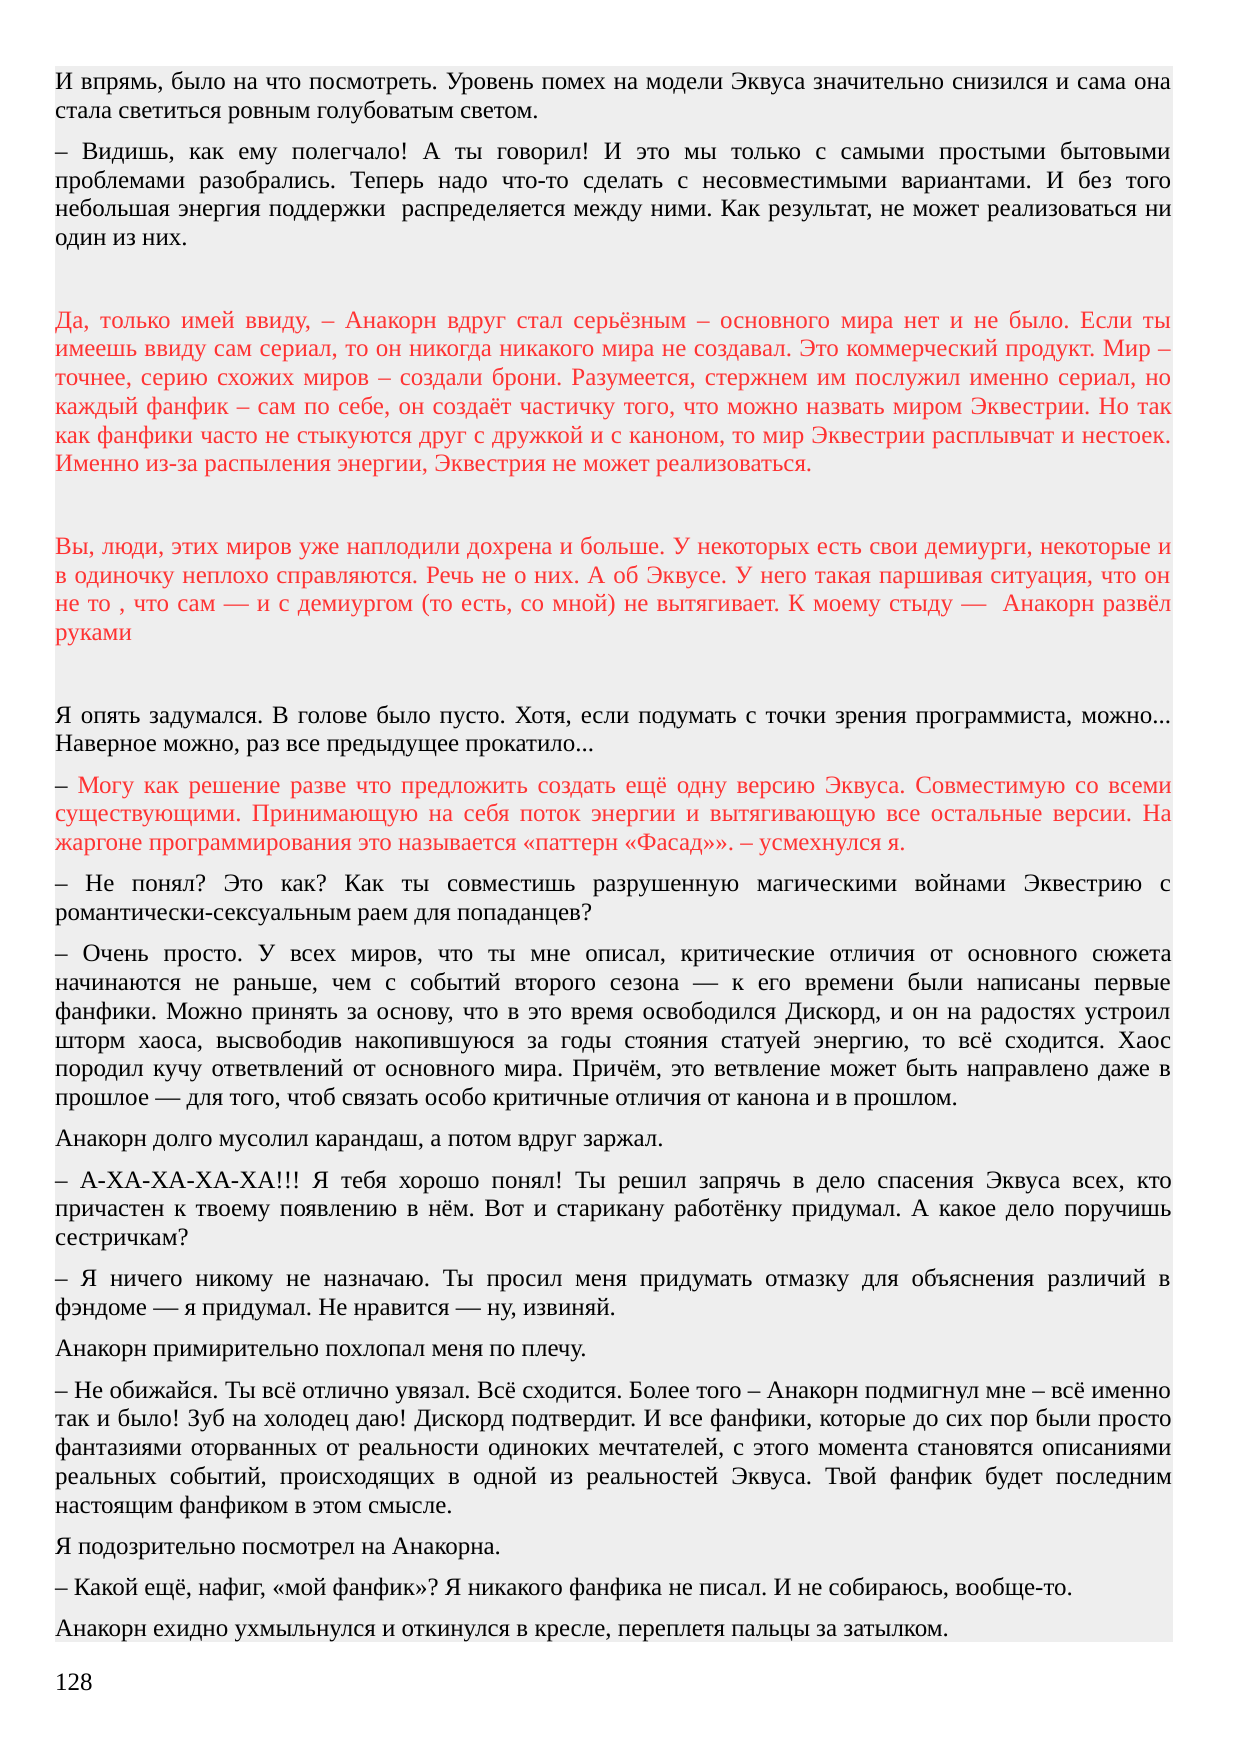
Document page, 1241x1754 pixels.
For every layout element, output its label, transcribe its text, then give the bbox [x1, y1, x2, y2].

text – Не понял? Это как? Как ты совместишь разрушенную магическими войнами Эквестрию с романтически-сексуальным раем для попаданцев? [55, 868, 1173, 926]
text И впрямь, было на что посмотреть. Уровень помех на модели Эквуса значительно снизился и сама она стала светиться ровным голубоватым светом. [55, 66, 1173, 123]
text – Видишь, как ему полегчало! А ты говорил! И это мы только с самыми простыми бытовыми проблемами разобрались. Теперь надо что-то сделать с несовместимыми вариантами. И без того небольшая энергия поддержки распределяется между ними. Как результат, не может реализоваться ни один из них. [55, 136, 1173, 251]
text Анакорн примирительно похлопал меня по плечу. [55, 1333, 1173, 1362]
text – Я ничего никому не назначаю. Ты просил меня придумать отмазку для объяснения различий в фэндоме — я придумал. Не нравится — ну, извиняй. [55, 1263, 1173, 1321]
text – Какой ещё, нафиг, «мой фанфик»? Я никакого фанфика не писал. И не собираюсь, вообще-то. [55, 1572, 1173, 1601]
text – Очень просто. У всех миров, что ты мне описал, критические отличия от основного сюжета начинаются не раньше, чем с событий второго сезона — к его времени были написаны первые фанфики. Можно принять за основу, что в это время освободился Дискорд, и он на радостях устроил шторм хаоса, высвободив накопившуюся за годы стояния статуей энергию, то всё сходится. Хаос породил кучу ответвлений от основного мира. Причём, это ветвление может быть направлено даже в прошлое — для того, чтоб связать особо критичные отличия от канона и в прошлом. [55, 938, 1173, 1111]
text – А-ХА-ХА-ХА-ХА!!! Я тебя хорошо понял! Ты решил запрячь в дело спасения Эквуса всех, кто причастен к твоему появлению в нём. Вот и старикану работёнку придумал. А какое дело поручишь сестричкам? [55, 1165, 1173, 1251]
text Да, только имей ввиду, – Анакорн вдруг стал серьёзным – основного мира нет и не было. Если ты имеешь ввиду сам сериал, то он никогда никакого мира не создавал. Это коммерческий продукт. Мир – точнее, серию схожих миров – создали брони. Разумеется, стержнем им послужил именно сериал, но каждый фанфик – сам по себе, он создаёт частичку того, что можно назвать миром Эквестрии. Но так как фанфики часто не стыкуются друг с дружкой и с каноном, то мир Эквестрии расплывчат и нестоек. Именно из-за распыления энергии, Эквестрия не может реализоваться. [55, 305, 1173, 477]
text Анакорн долго мусолил карандаш, а потом вдруг заржал. [55, 1123, 1173, 1152]
text Я подозрительно посмотрел на Анакорна. [55, 1531, 1173, 1560]
text – Не обижайся. Ты всё отлично увязал. Всё сходится. Более того – Анакорн подмигнул мне – всё именно так и было! Зуб на холодец даю! Дискорд подтвердит. И все фанфики, которые до сих пор были просто фантазиями оторванных от реальности одиноких мечтателей, с этого момента становятся описаниями реальных событий, происходящих в одной из реальностей Эквуса. Твой фанфик будет последним настоящим фанфиком в этом смысле. [55, 1375, 1173, 1518]
text Я опять задумался. В голове было пусто. Хотя, если подумать с точки зрения программиста, можно... Наверное можно, раз все предыдущее прокатило... [55, 700, 1173, 757]
text Вы, люди, этих миров уже наплодили дохрена и больше. У некоторых есть свои демиурги, некоторые и в одиночку неплохо справляются. Речь не о них. А об Эквусе. У него такая паршивая ситуация, что он не то , что сам — и с демиургом (то есть, со мной) не вытягивает. К моему стыду — Анакорн развёл руками [55, 531, 1173, 646]
text – Могу как решение разве что предложить создать ещё одну версию Эквуса. Совместимую со всеми существующими. Принимающую на себя поток энергии и вытягивающую все остальные версии. На жаргоне программирования это называется «паттерн «Фасад»». – усмехнулся я. [55, 770, 1173, 856]
text Анакорн ехидно ухмыльнулся и откинулся в кресле, переплетя пальцы за затылком. [55, 1613, 1173, 1642]
